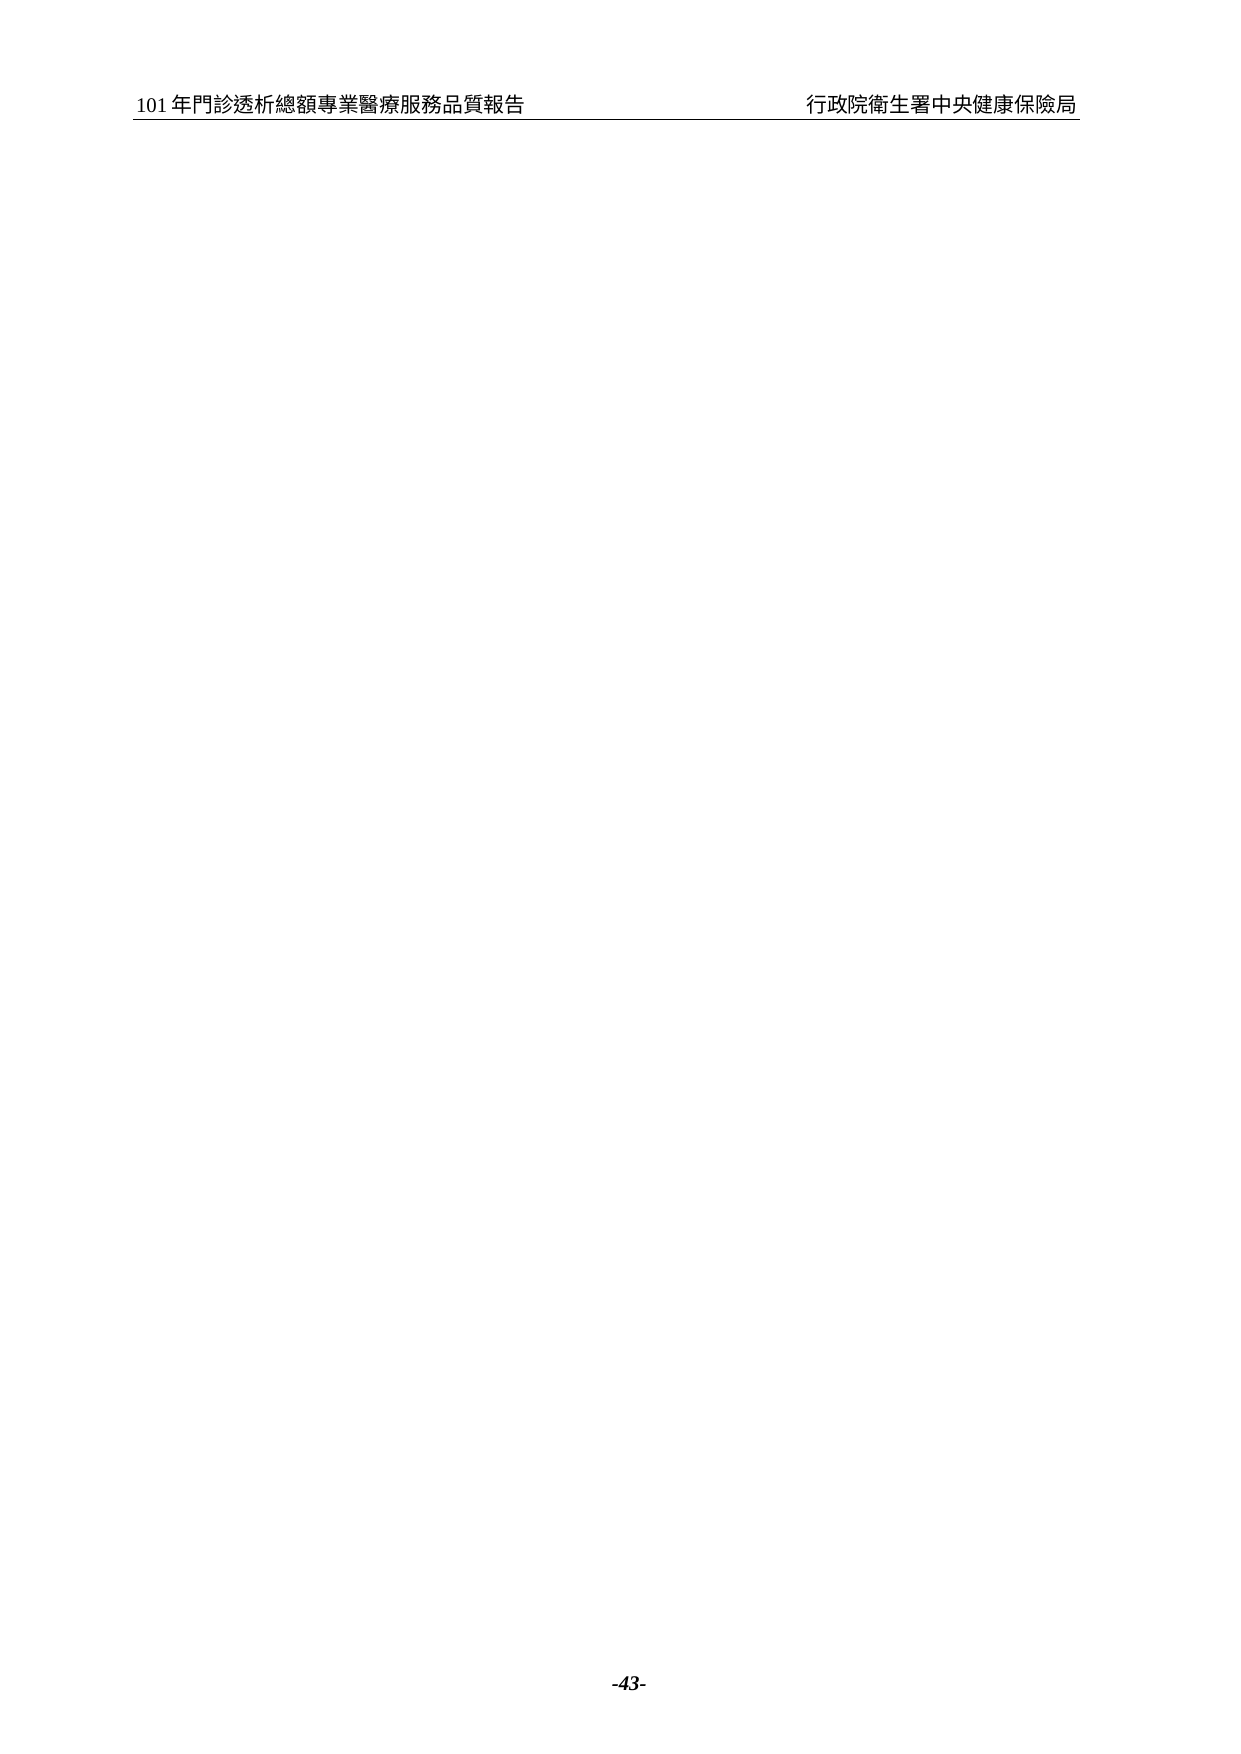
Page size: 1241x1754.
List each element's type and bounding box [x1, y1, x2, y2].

table_cell [550, 144, 696, 178]
table_cell [259, 144, 404, 178]
table_cell [136, 144, 259, 178]
table_cell [1025, 144, 1117, 178]
table_cell [841, 144, 933, 178]
table_cell [933, 144, 1025, 178]
table_cell [404, 144, 550, 178]
table_cell [696, 144, 841, 178]
